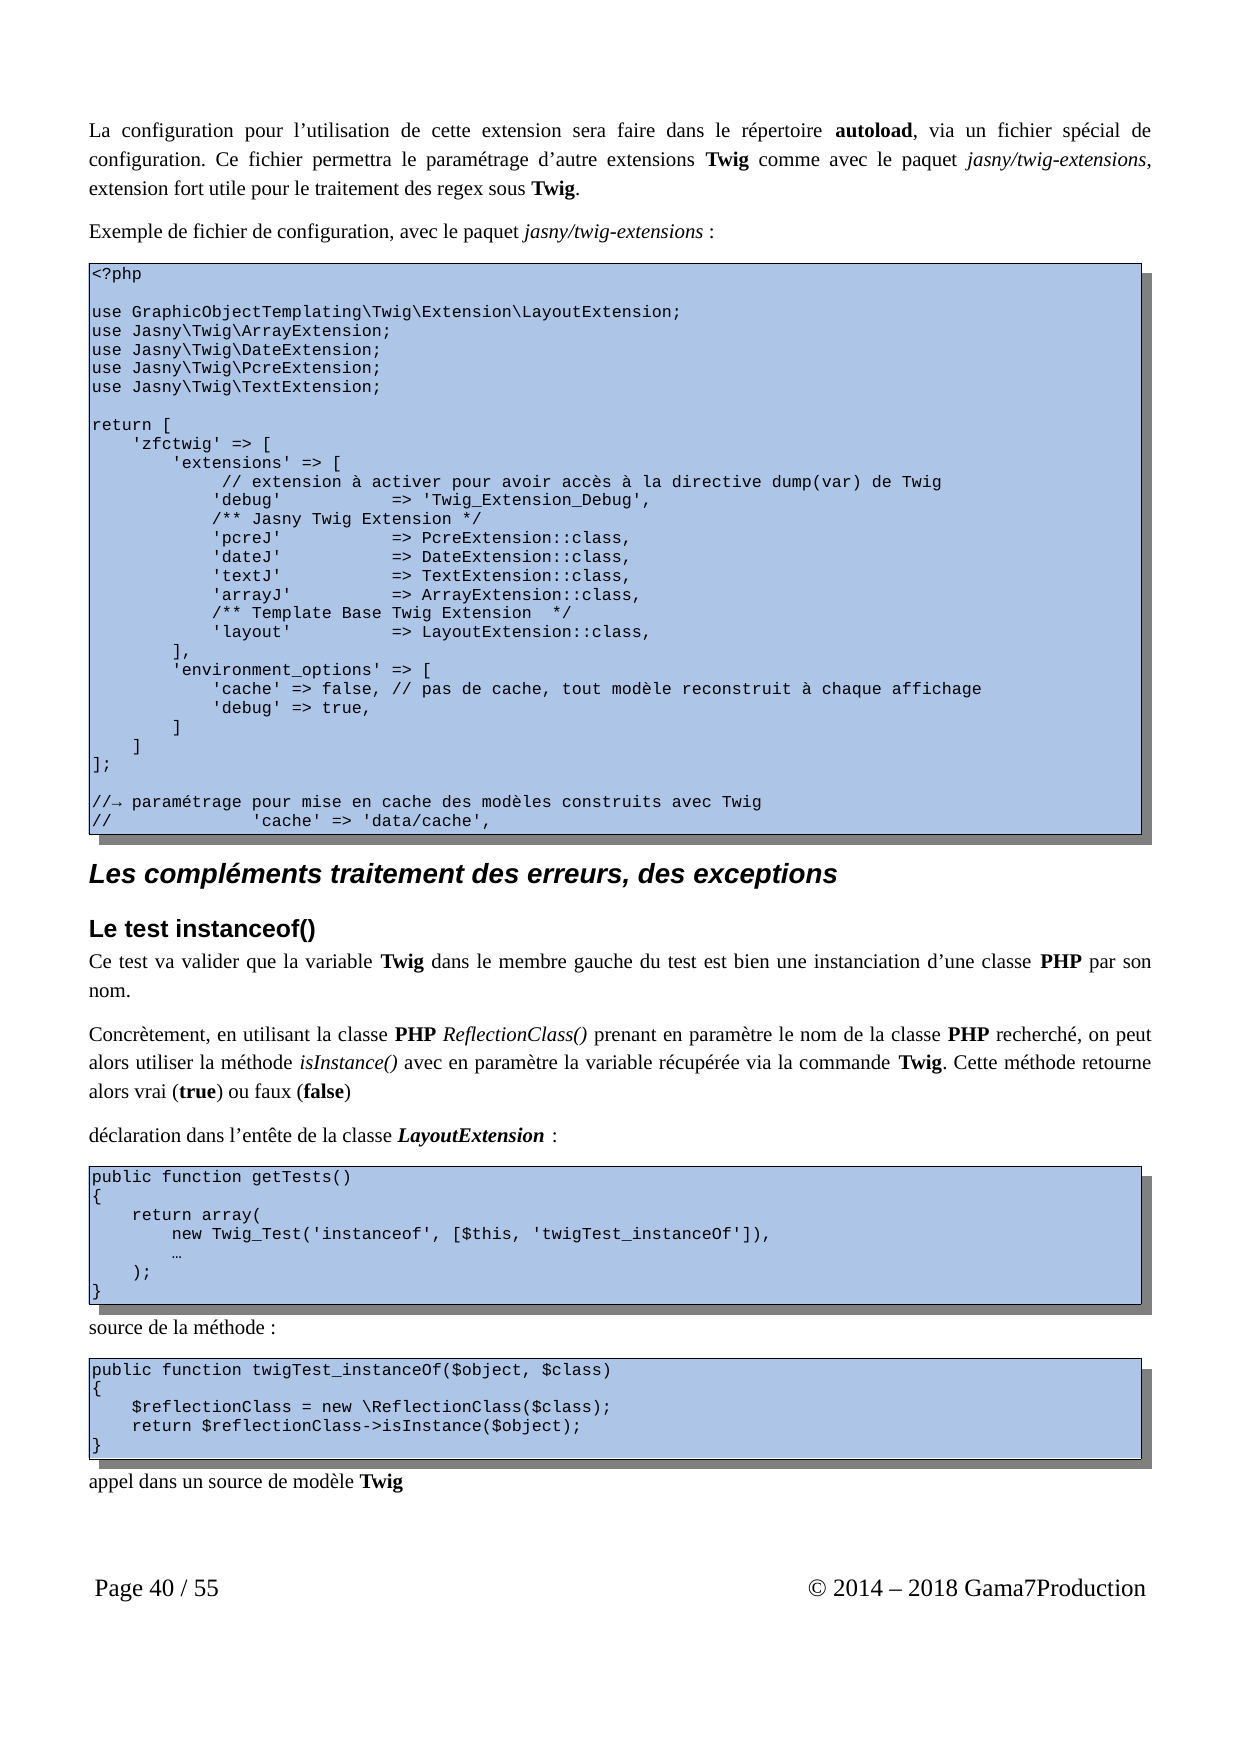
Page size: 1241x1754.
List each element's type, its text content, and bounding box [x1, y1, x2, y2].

text use Jasny\Twig\ArrayExtension; [90, 319, 1141, 338]
text // 'cache' => 'data/cache', [90, 809, 1141, 834]
text 'debug' => true, [90, 696, 1141, 715]
text } [90, 1433, 1141, 1458]
subtitle Les compléments traitement des erreurs, des exceptions [88, 857, 1152, 889]
text public function twigTest_instanceOf($object, $class) [90, 1359, 1141, 1377]
text { [90, 1185, 1141, 1204]
text public function getTests() [90, 1167, 1141, 1185]
text use Jasny\Twig\DateExtension; [90, 338, 1141, 357]
text Ce test va valider que la variable Twig dans le membre gauche du test est bien une instanciation d’une classe PHP par son nom. [88, 949, 1152, 1002]
text Exemple de fichier de configuration, avec le paquet jasny/twig-extensions : [88, 219, 1152, 243]
text 'zfctwig' => [ [90, 432, 1141, 451]
text 'debug' => 'Twig_Extension_Debug', [90, 489, 1141, 508]
text return [ [90, 413, 1141, 432]
text Concrètement, en utilisant la classe PHP ReflectionClass() prenant en paramètre le nom de la classe PHP recherché, on peut alors utiliser la méthode isInstance() avec en paramètre la variable récupérée via la commande Twig. Cette méthode retourne alors vrai (true) ou faux (false) [88, 1021, 1152, 1103]
text ], [90, 640, 1141, 659]
text … [90, 1241, 1141, 1260]
text <?php [90, 264, 1141, 282]
text return $reflectionClass->isInstance($object); [90, 1415, 1141, 1433]
text 'environment_options' => [ [90, 659, 1141, 677]
text /** Jasny Twig Extension */ [90, 508, 1141, 527]
text ); [90, 1260, 1141, 1279]
text { [90, 1377, 1141, 1396]
text La configuration pour l’utilisation de cette extension sera faire dans le répertoire autoload, via un fichier spécial de configuration. Ce fichier permettra le paramétrage d’autre extensions Twig comme avec le paquet jasny/twig-extensions, extension fort utile pour le traitement des regex sous Twig. [88, 118, 1152, 200]
text use Jasny\Twig\TextExtension; [90, 376, 1141, 395]
text 'textJ' => TextExtension::class, [90, 564, 1141, 583]
text $reflectionClass = new \ReflectionClass($class); [90, 1396, 1141, 1415]
text appel dans un source de modèle Twig [88, 1469, 1152, 1493]
text ] [90, 734, 1141, 753]
text 'pcreJ' => PcreExtension::class, [90, 527, 1141, 546]
text /** Template Base Twig Extension */ [90, 602, 1141, 621]
text new Twig_Test('instanceof', [$this, 'twigTest_instanceOf']), [90, 1223, 1141, 1241]
text 'layout' => LayoutExtension::class, [90, 621, 1141, 640]
text 'arrayJ' => ArrayExtension::class, [90, 583, 1141, 602]
text return array( [90, 1204, 1141, 1223]
text déclaration dans l’entête de la classe LayoutExtension : [88, 1123, 1152, 1147]
text } [90, 1279, 1141, 1304]
text 'cache' => false, // pas de cache, tout modèle reconstruit à chaque affichage [90, 677, 1141, 696]
text ] [90, 715, 1141, 734]
subtitle Le test instanceof() [88, 914, 1152, 943]
text source de la méthode : [88, 1315, 1152, 1339]
text 'extensions' => [ [90, 451, 1141, 470]
text use GraphicObjectTemplating\Twig\Extension\LayoutExtension; [90, 300, 1141, 319]
text ]; [90, 753, 1141, 772]
text // extension à activer pour avoir accès à la directive dump(var) de Twig [90, 470, 1141, 489]
text use Jasny\Twig\PcreExtension; [90, 357, 1141, 376]
text 'dateJ' => DateExtension::class, [90, 546, 1141, 564]
text //→ paramétrage pour mise en cache des modèles construits avec Twig [90, 791, 1141, 809]
